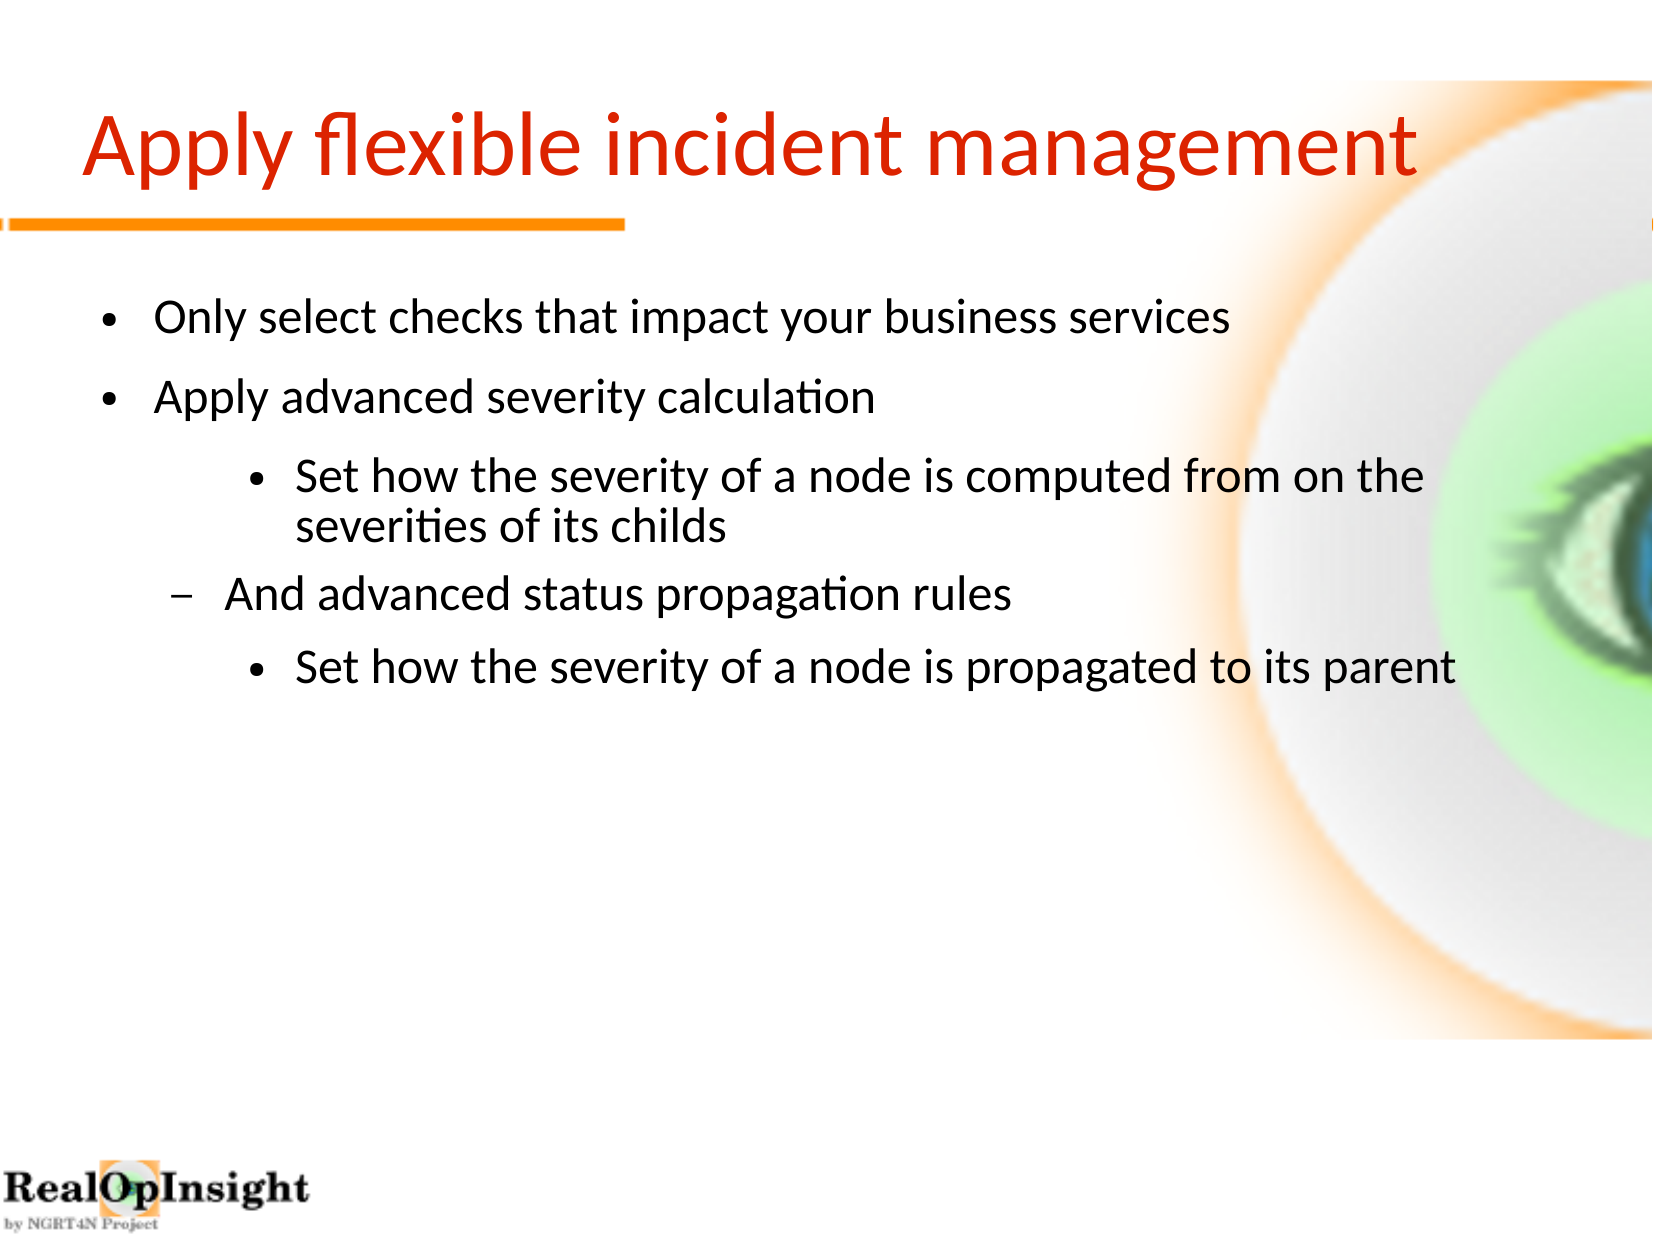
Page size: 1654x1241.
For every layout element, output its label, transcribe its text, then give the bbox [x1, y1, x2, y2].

list Only select checks that impact your business services Apply advanced severity calculation Set how the severity of a node is computed from on the severities of its childs And advanced status propagation rules Set how the severity of a node is propagated to its parent [82, 296, 1538, 1010]
picture [0, 0, 1654, 1241]
title Apply flexible incident management [82, 40, 1571, 266]
